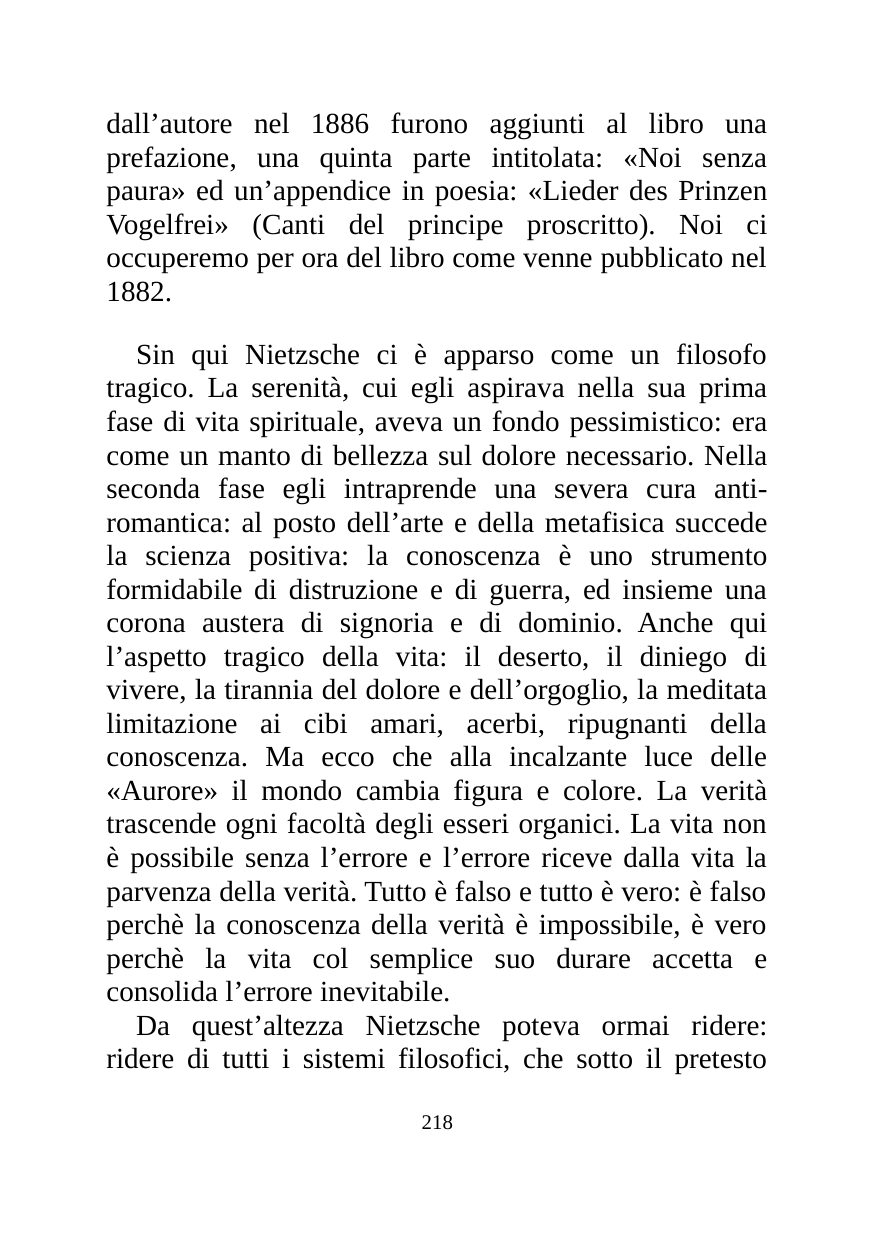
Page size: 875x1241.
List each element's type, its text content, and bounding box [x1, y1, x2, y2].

text Sin qui Nietzsche ci è apparso come un filosofo tragico. La serenità, cui egli aspirava nella sua prima fase di vita spirituale, aveva un fondo pessimistico: era come un manto di bellezza sul dolore necessario. Nella seconda fase egli intraprende una severa cura anti-romantica: al posto dell’arte e della metafisica succede la scienza positiva: la conoscenza è uno strumento formidabile di distruzione e di guerra, ed insieme una corona austera di signoria e di dominio. Anche qui l’aspetto tragico della vita: il deserto, il diniego di vivere, la tirannia del dolore e dell’orgoglio, la meditata limitazione ai cibi amari, acerbi, ripugnanti della conoscenza. Ma ecco che alla incalzante luce delle «Aurore» il mondo cambia figura e colore. La verità trascende ogni facoltà degli esseri organici. La vita non è possibile senza l’errore e l’errore riceve dalla vita la parvenza della verità. Tutto è falso e tutto è vero: è falso perchè la conoscenza della verità è impossibile, è vero perchè la vita col semplice suo durare accetta e consolida l’errore inevitabile. [106, 337, 768, 1008]
text Da quest’altezza Nietzsche poteva ormai ridere: ridere di tutti i sistemi filosofici, che sotto il pretesto [106, 1008, 768, 1075]
text dall’autore nel 1886 furono aggiunti al libro una prefazione, una quinta parte intitolata: «Noi senza paura» ed un’appendice in poesia: «Lieder des Prinzen Vogelfrei» (Canti del principe proscritto). Noi ci occuperemo per ora del libro come venne pubblicato nel 1882. [106, 106, 768, 307]
